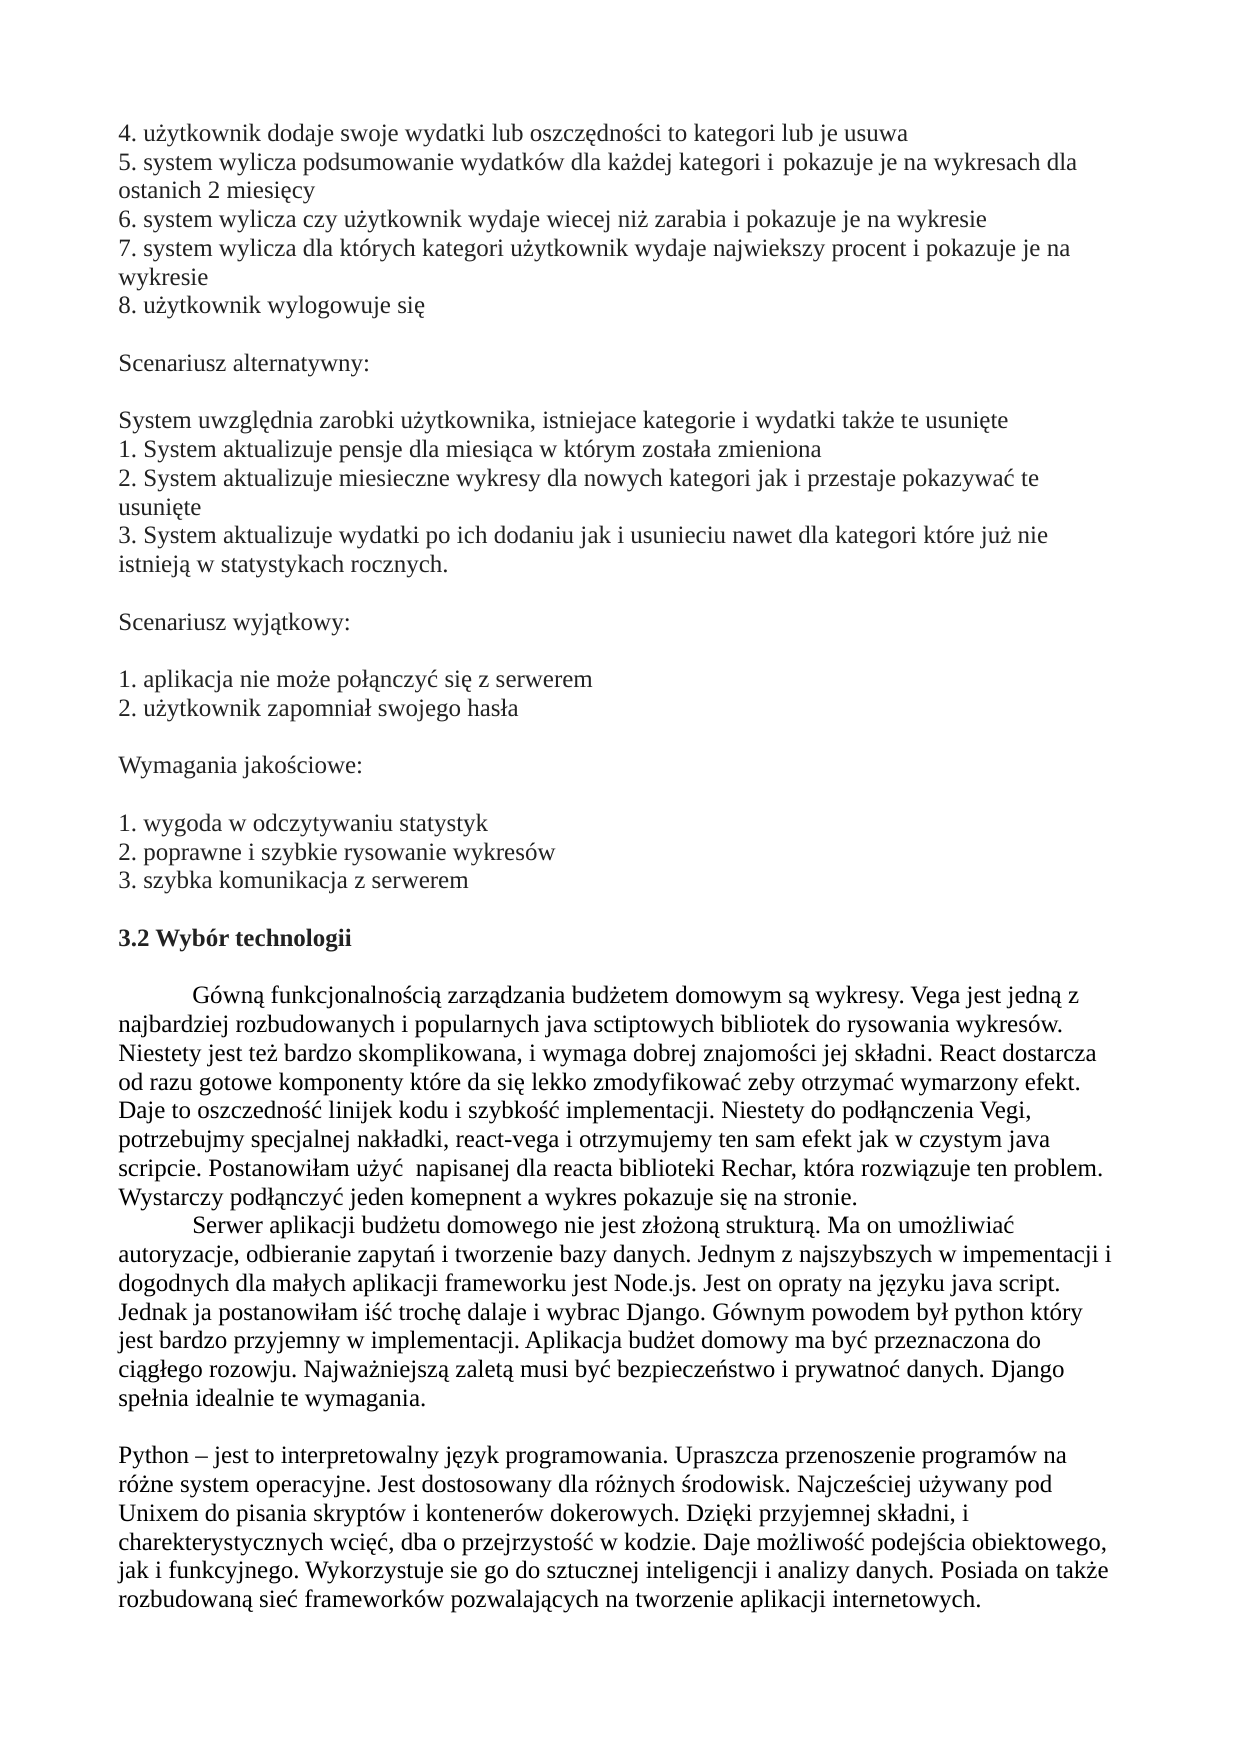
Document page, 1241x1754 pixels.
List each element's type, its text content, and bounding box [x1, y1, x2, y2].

text 1. aplikacja nie może połąnczyć się z serwerem [118, 664, 1122, 693]
text 3. szybka komunikacja z serwerem [118, 866, 1122, 894]
text System uwzględnia zarobki użytkownika, istniejace kategorie i wydatki także te usunięte [118, 406, 1122, 434]
text 2. System aktualizuje miesieczne wykresy dla nowych kategori jak i przestaje pokazywać te usunięte [118, 463, 1122, 521]
text 3. System aktualizuje wydatki po ich dodaniu jak i usunieciu nawet dla kategori które już nie istnieją w statystykach rocznych. [118, 521, 1122, 578]
text 6. system wylicza czy użytkownik wydaje wiecej niż zarabia i pokazuje je na wykresie [118, 204, 1122, 233]
text Serwer aplikacji budżetu domowego nie jest złożoną strukturą. Ma on umożliwiać autoryzacje, odbieranie zapytań i tworzenie bazy danych. Jednym z najszybszych w impementacji i dogodnych dla małych aplikacji frameworku jest Node.js. Jest on opraty na języku java script. Jednak ja postanowiłam iść trochę dalaje i wybrac Django. Gównym powodem był python który jest bardzo przyjemny w implementacji. Aplikacja budżet domowy ma być przeznaczona do ciągłego rozowju. Najważniejszą zaletą musi być bezpieczeństwo i prywatnoć danych. Django spełnia idealnie te wymagania. [118, 1211, 1122, 1412]
text 1. System aktualizuje pensje dla miesiąca w którym została zmieniona [118, 434, 1122, 463]
text Scenariusz wyjątkowy: [118, 607, 1122, 636]
text 5. system wylicza podsumowanie wydatków dla każdej kategori i pokazuje je na wykresach dla ostanich 2 miesięcy [118, 147, 1122, 204]
text 2. użytkownik zapomniał swojego hasła [118, 693, 1122, 722]
text 2. poprawne i szybkie rysowanie wykresów [118, 837, 1122, 866]
text 8. użytkownik wylogowuje się [118, 291, 1122, 319]
text 3.2 Wybór technologii [118, 923, 1122, 952]
text Python – jest to interpretowalny język programowania. Upraszcza przenoszenie programów na różne system operacyjne. Jest dostosowany dla różnych środowisk. Najcześciej używany pod Unixem do pisania skryptów i kontenerów dokerowych. Dzięki przyjemnej składni, i charekterystycznych wcięć, dba o przejrzystość w kodzie. Daje możliwość podejścia obiektowego, jak i funkcyjnego. Wykorzystuje sie go do sztucznej inteligencji i analizy danych. Posiada on także rozbudowaną sieć frameworków pozwalających na tworzenie aplikacji internetowych. [118, 1441, 1122, 1613]
text 4. użytkownik dodaje swoje wydatki lub oszczędności to kategori lub je usuwa [118, 118, 1122, 147]
text 7. system wylicza dla których kategori użytkownik wydaje najwiekszy procent i pokazuje je na wykresie [118, 233, 1122, 291]
text Gówną funkcjonalnością zarządzania budżetem domowym są wykresy. Vega jest jedną z najbardziej rozbudowanych i popularnych java sctiptowych bibliotek do rysowania wykresów. Niestety jest też bardzo skomplikowana, i wymaga dobrej znajomości jej składni. React dostarcza od razu gotowe komponenty które da się lekko zmodyfikować zeby otrzymać wymarzony efekt. Daje to oszczedność linijek kodu i szybkość implementacji. Niestety do podłąnczenia Vegi, potrzebujmy specjalnej nakładki, react-vega i otrzymujemy ten sam efekt jak w czystym java scripcie. Postanowiłam użyć napisanej dla reacta biblioteki Rechar, która rozwiązuje ten problem. Wystarczy podłąnczyć jeden komepnent a wykres pokazuje się na stronie. [118, 981, 1122, 1211]
text Wymagania jakościowe: [118, 751, 1122, 779]
text 1. wygoda w odczytywaniu statystyk [118, 808, 1122, 837]
text Scenariusz alternatywny: [118, 348, 1122, 377]
